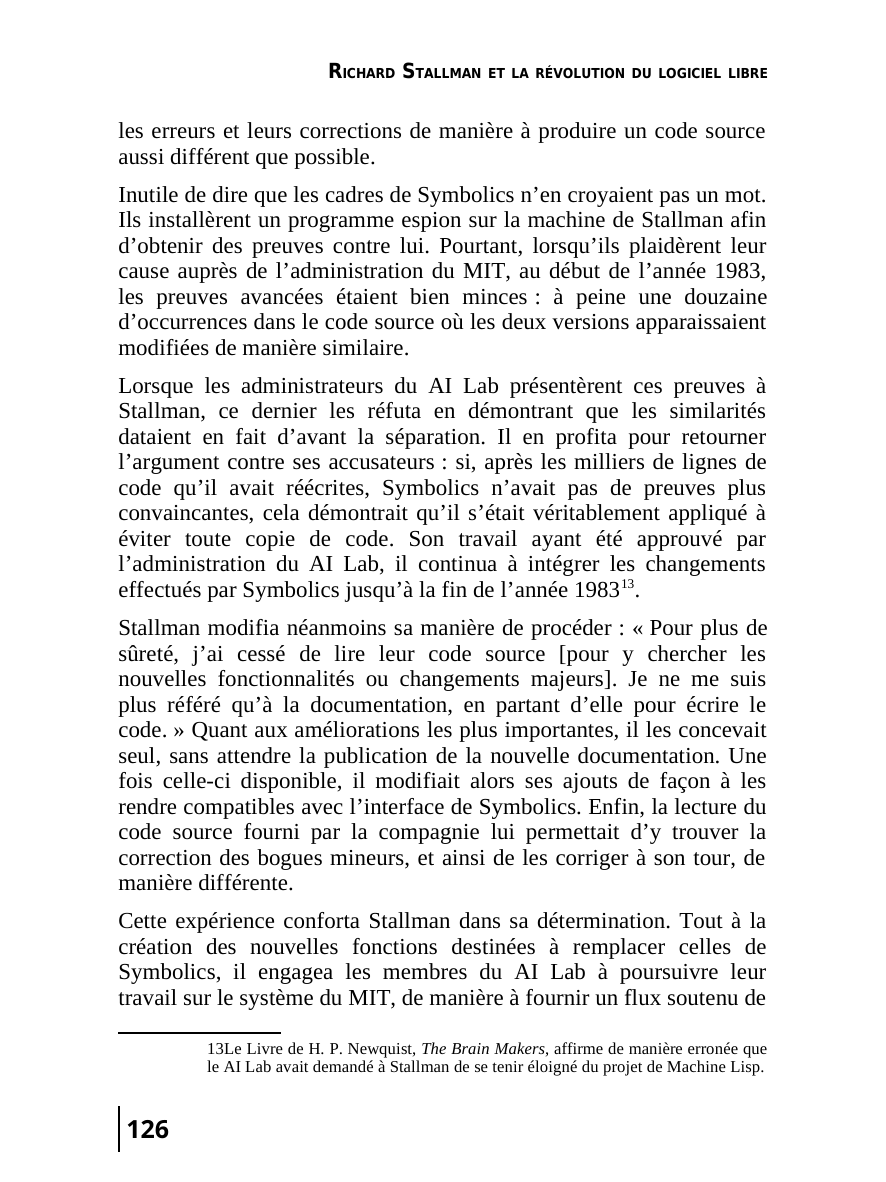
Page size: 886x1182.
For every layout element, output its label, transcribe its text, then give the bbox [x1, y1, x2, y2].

text les erreurs et leurs corrections de manière à produire un code source aussi différent que possible. [118, 118, 768, 169]
text Lorsque les administrateurs du AI Lab présentèrent ces preuves à Stallman, ce dernier les réfuta en démontrant que les similarités dataient en fait d’avant la séparation. Il en profita pour retourner l’argument contre ses accusateurs : si, après les milliers de lignes de code qu’il avait réécrites, Symbolics n’avait pas de preuves plus convaincantes, cela démontrait qu’il s’était véritablement appliqué à éviter toute copie de code. Son travail ayant été approuvé par l’administration du AI Lab, il continua à intégrer les changements effectués par Symbolics jusqu’à la fin de l’année 1983. [118, 373, 768, 602]
text Stallman modifia néanmoins sa manière de procéder : « Pour plus de sûreté, j’ai cessé de lire leur code source [pour y chercher les nouvelles fonctionnalités ou changements majeurs]. Je ne me suis plus référé qu’à la documentation, en partant d’elle pour écrire le code. » Quant aux améliorations les plus importantes, il les concevait seul, sans attendre la publication de la nouvelle documentation. Une fois celle-ci disponible, il modifiait alors ses ajouts de façon à les rendre compatibles avec l’interface de Symbolics. Enfin, la lecture du code source fourni par la compagnie lui permettait d’y trouver la correction des bogues mineurs, et ainsi de les corriger à son tour, de manière différente. [118, 615, 768, 896]
text Le Livre de H. P. Newquist, The Brain Makers, affirme de manière erronée que le AI Lab avait demandé à Stallman de se tenir éloigné du projet de Machine Lisp. [207, 1039, 768, 1076]
text Inutile de dire que les cadres de Symbolics n’en croyaient pas un mot. Ils installèrent un programme espion sur la machine de Stallman afin d’obtenir des preuves contre lui. Pourtant, lorsqu’ils plaidèrent leur cause auprès de l’administration du MIT, au début de l’année 1983, les preuves avancées étaient bien minces : à peine une douzaine d’occurrences dans le code source où les deux versions apparaissaient modifiées de manière similaire. [118, 182, 768, 360]
text Cette expérience conforta Stallman dans sa détermination. Tout à la création des nouvelles fonctions destinées à remplacer celles de Symbolics, il engagea les membres du AI Lab à poursuivre leur travail sur le système du MIT, de manière à fournir un flux soutenu de [118, 908, 768, 1010]
